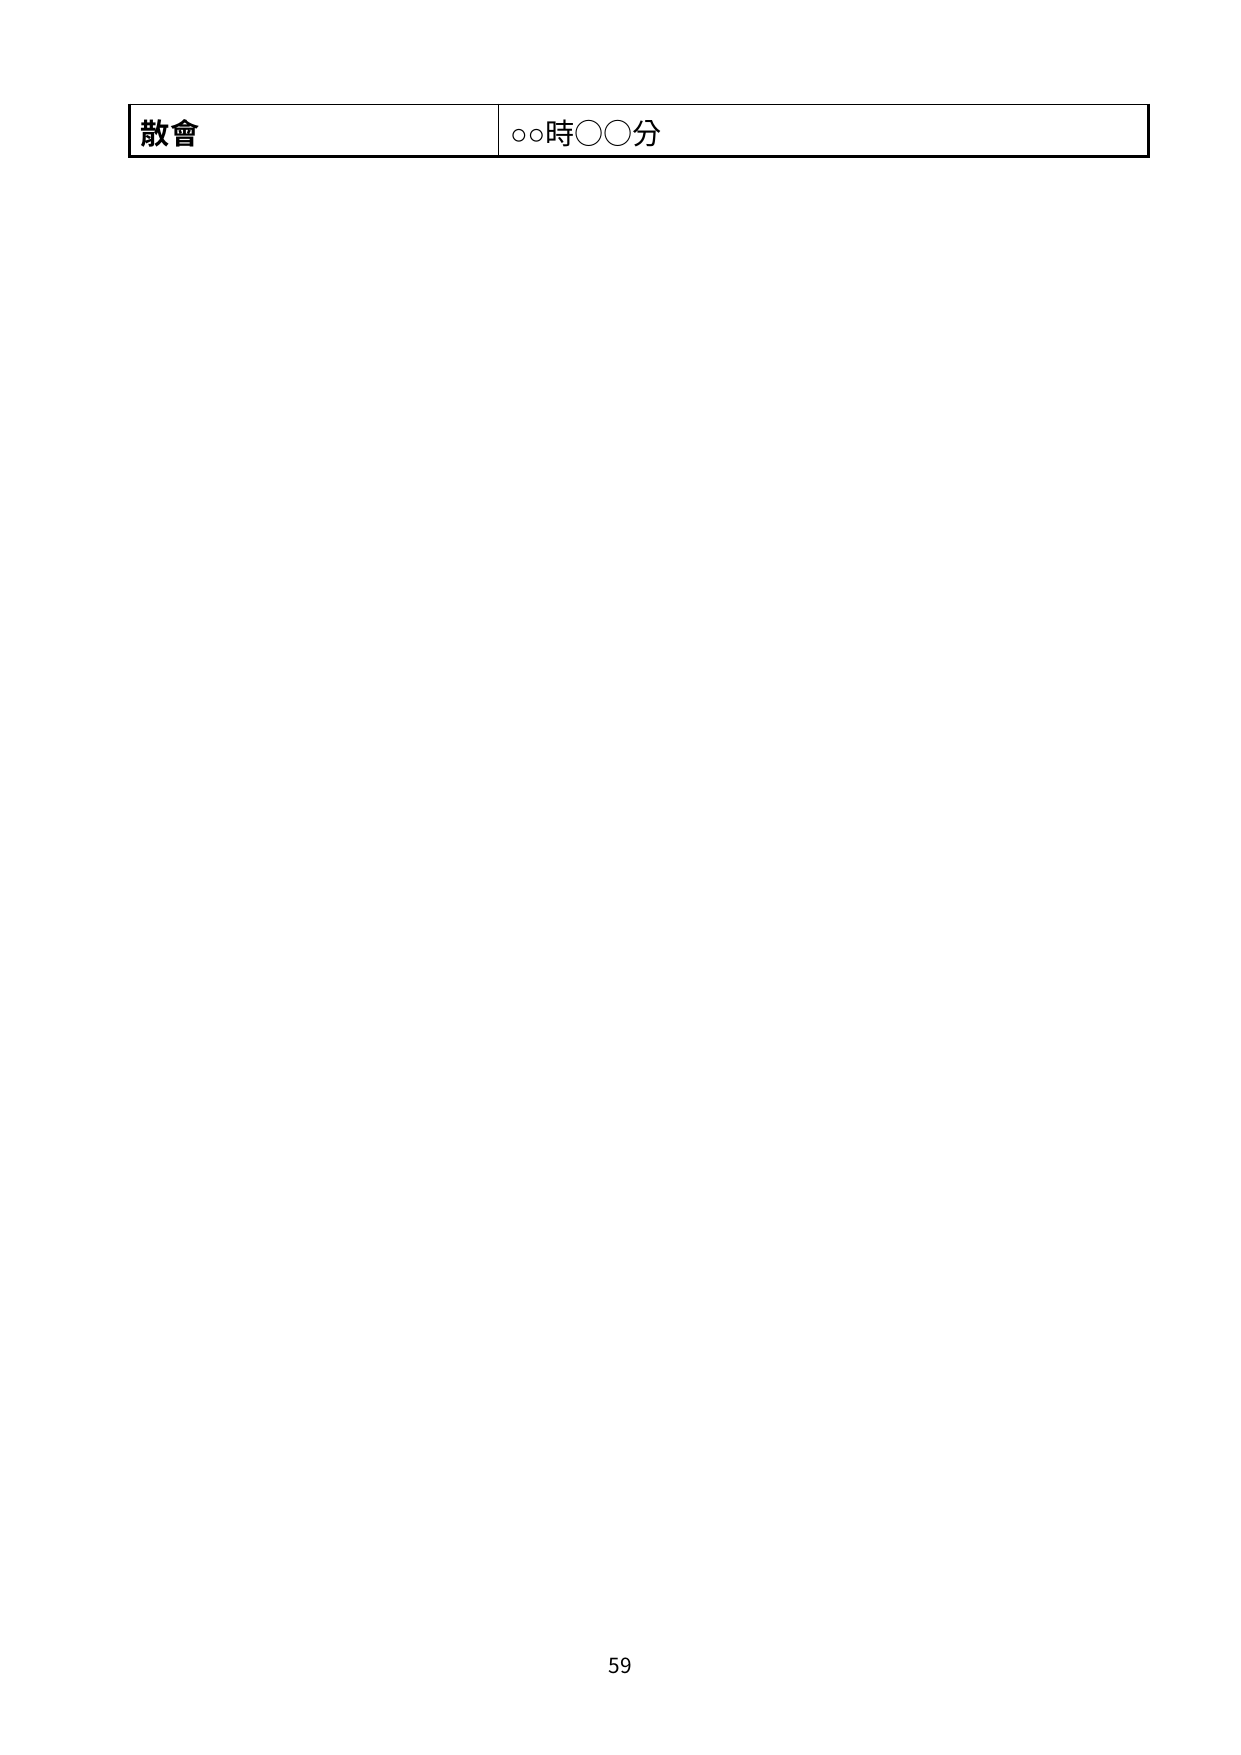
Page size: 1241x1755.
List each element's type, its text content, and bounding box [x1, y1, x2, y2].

table_cell 散會 [131, 105, 498, 154]
table_cell ○○時○○分 [499, 105, 1147, 154]
